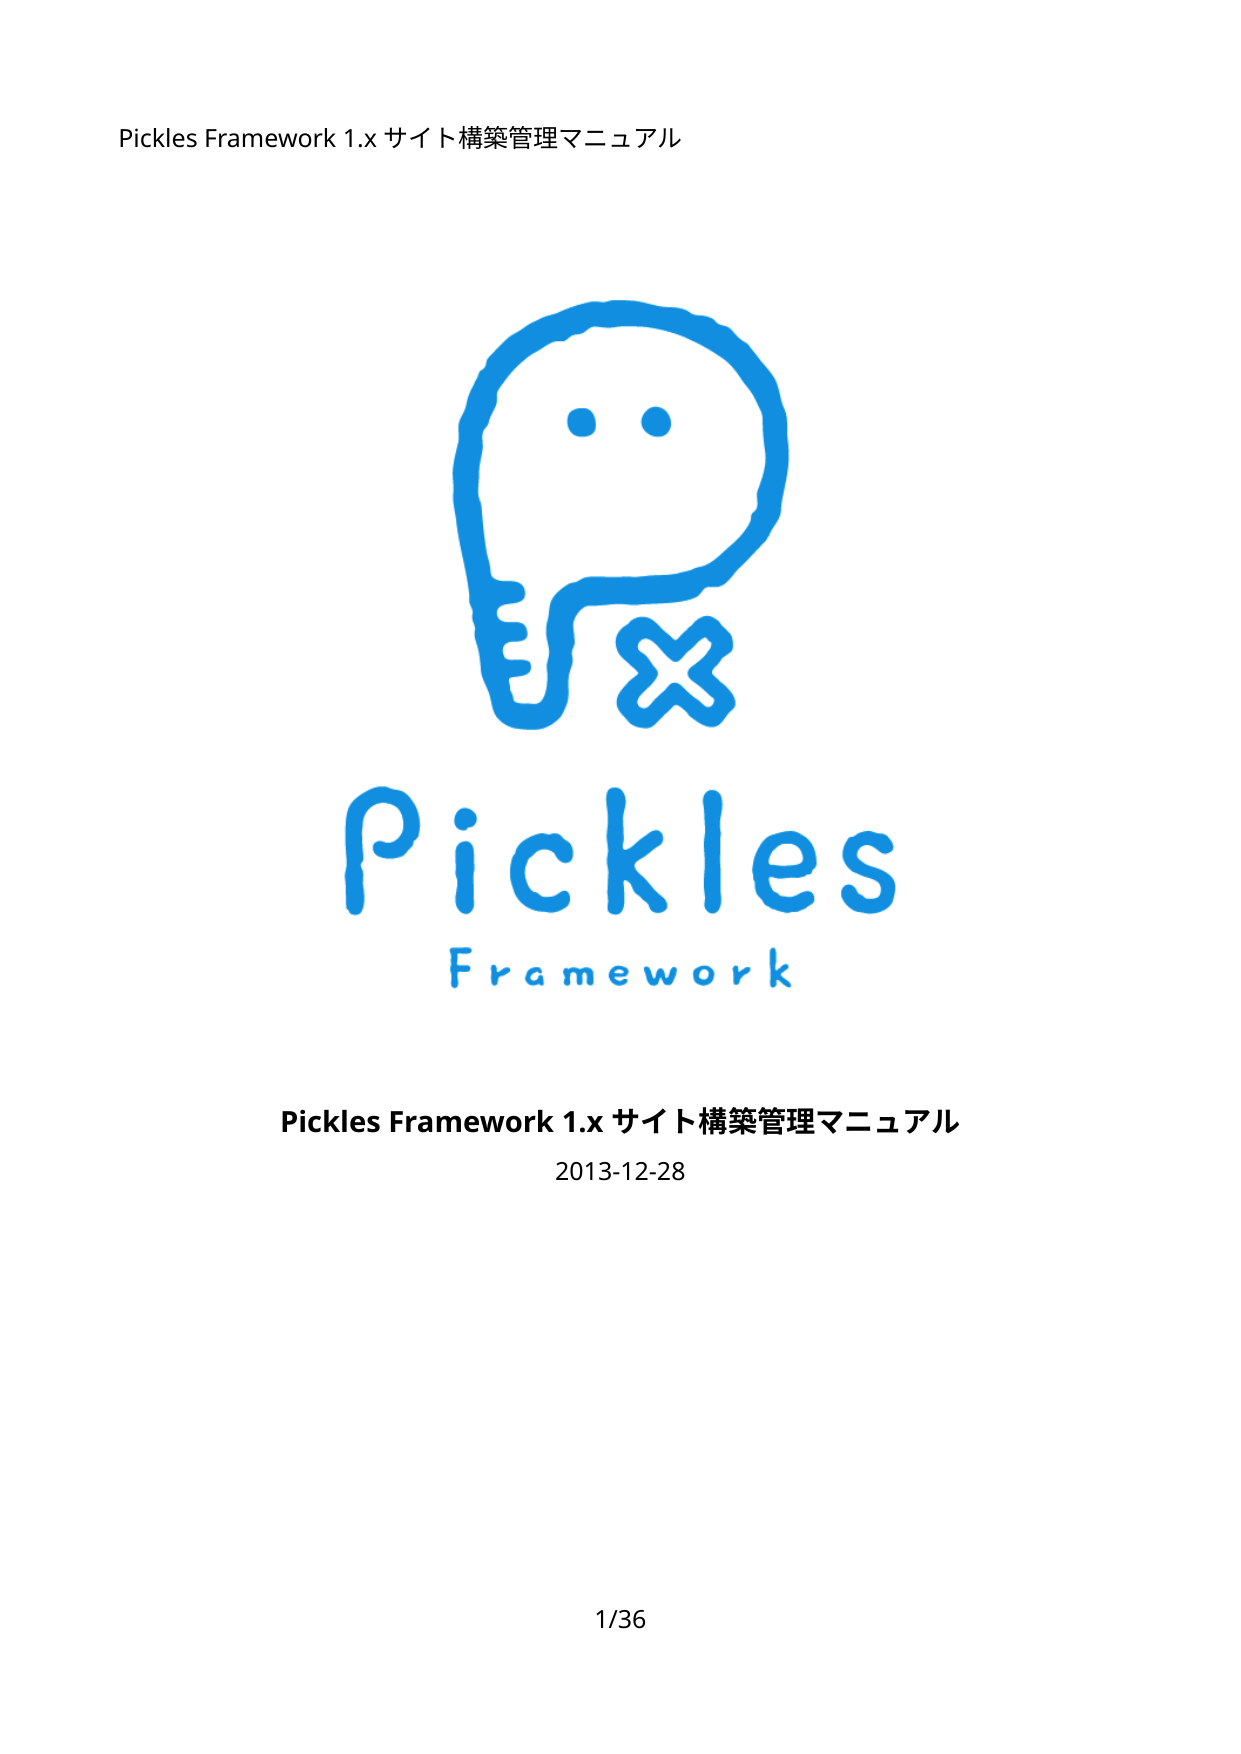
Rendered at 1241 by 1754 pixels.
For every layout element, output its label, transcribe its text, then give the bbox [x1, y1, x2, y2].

text 2013-12-28 [118, 1154, 1122, 1188]
subtitle Pickles Framework 1.x サイト構築管理マニュアル [118, 1099, 1122, 1141]
picture [320, 286, 920, 1006]
